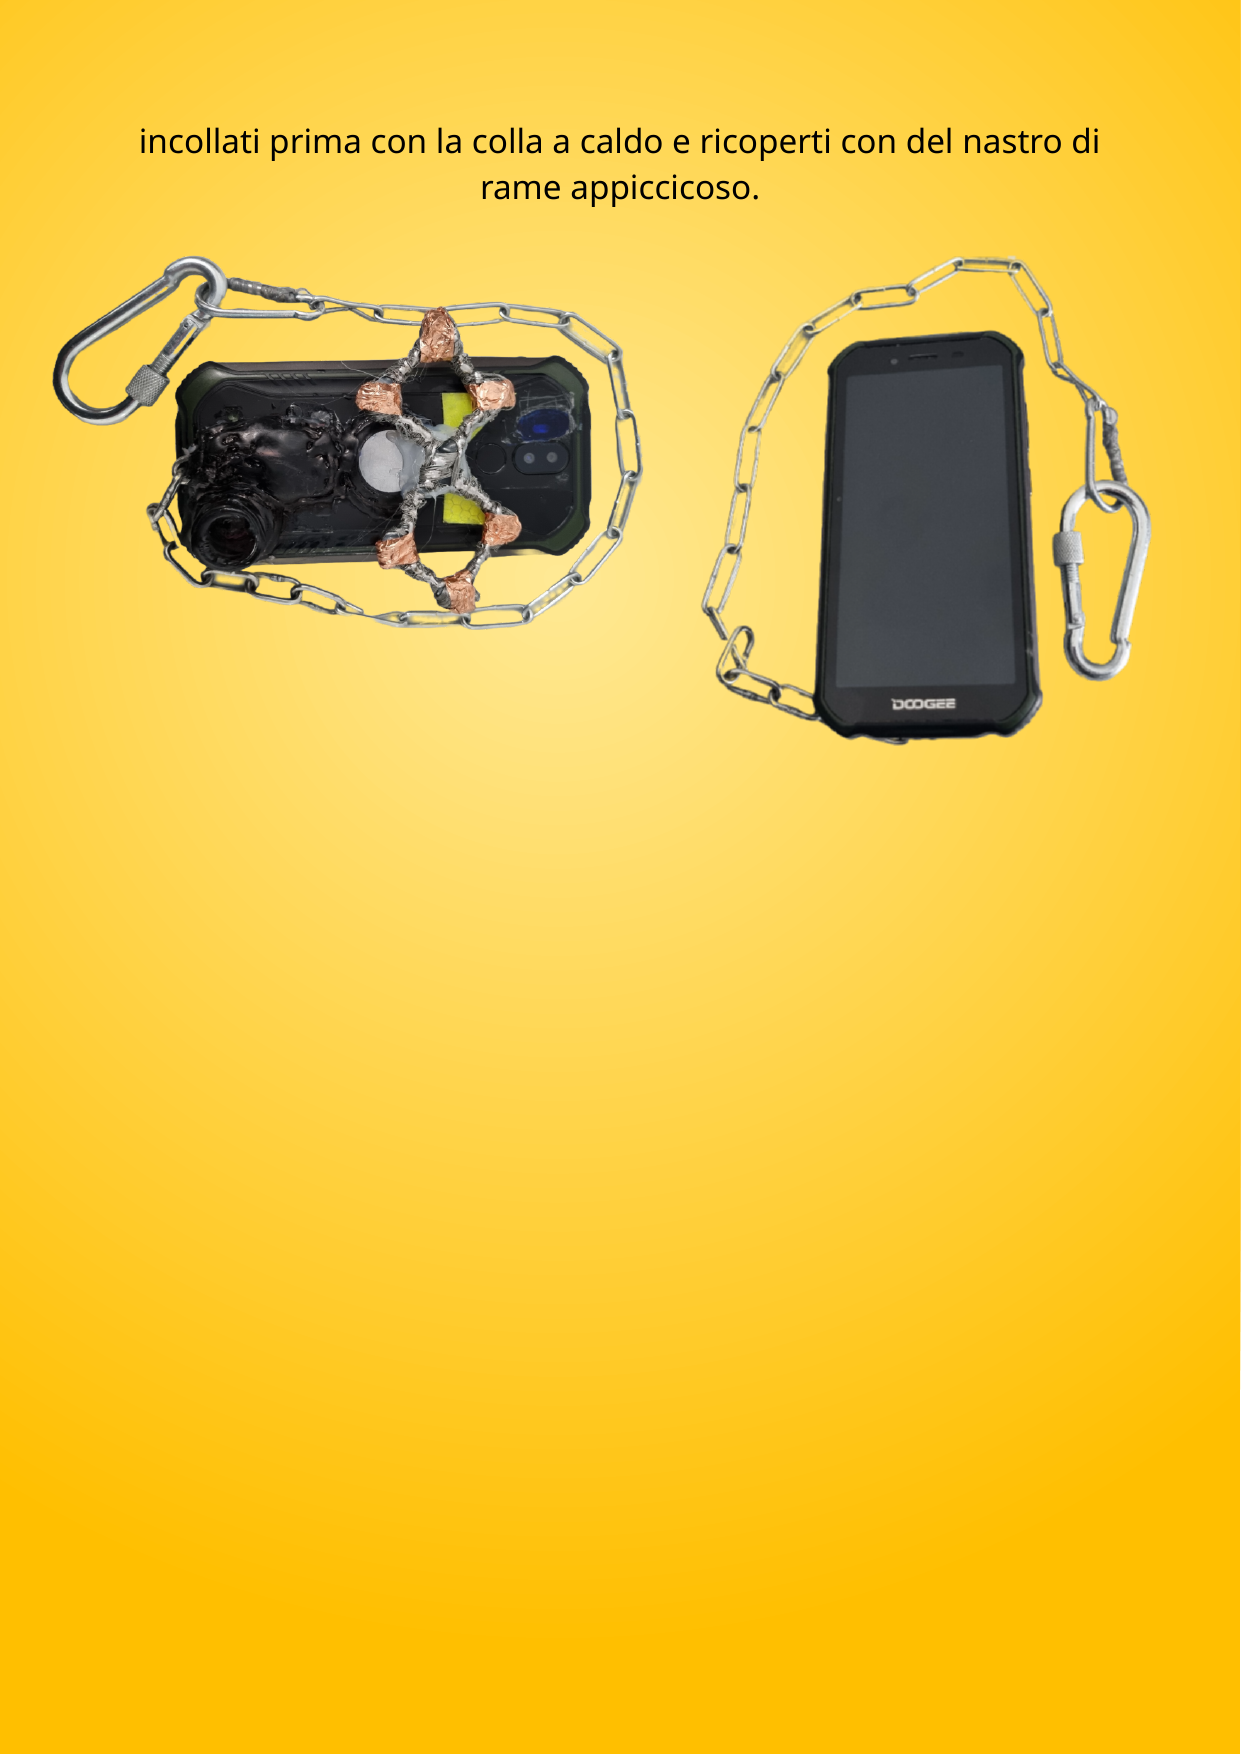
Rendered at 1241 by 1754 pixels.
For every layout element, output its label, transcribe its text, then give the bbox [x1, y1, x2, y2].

picture [697, 251, 1154, 750]
text incollati prima con la colla a caldo e ricoperti con del nastro di rame appiccicoso. [118, 118, 1122, 209]
picture [48, 252, 650, 634]
